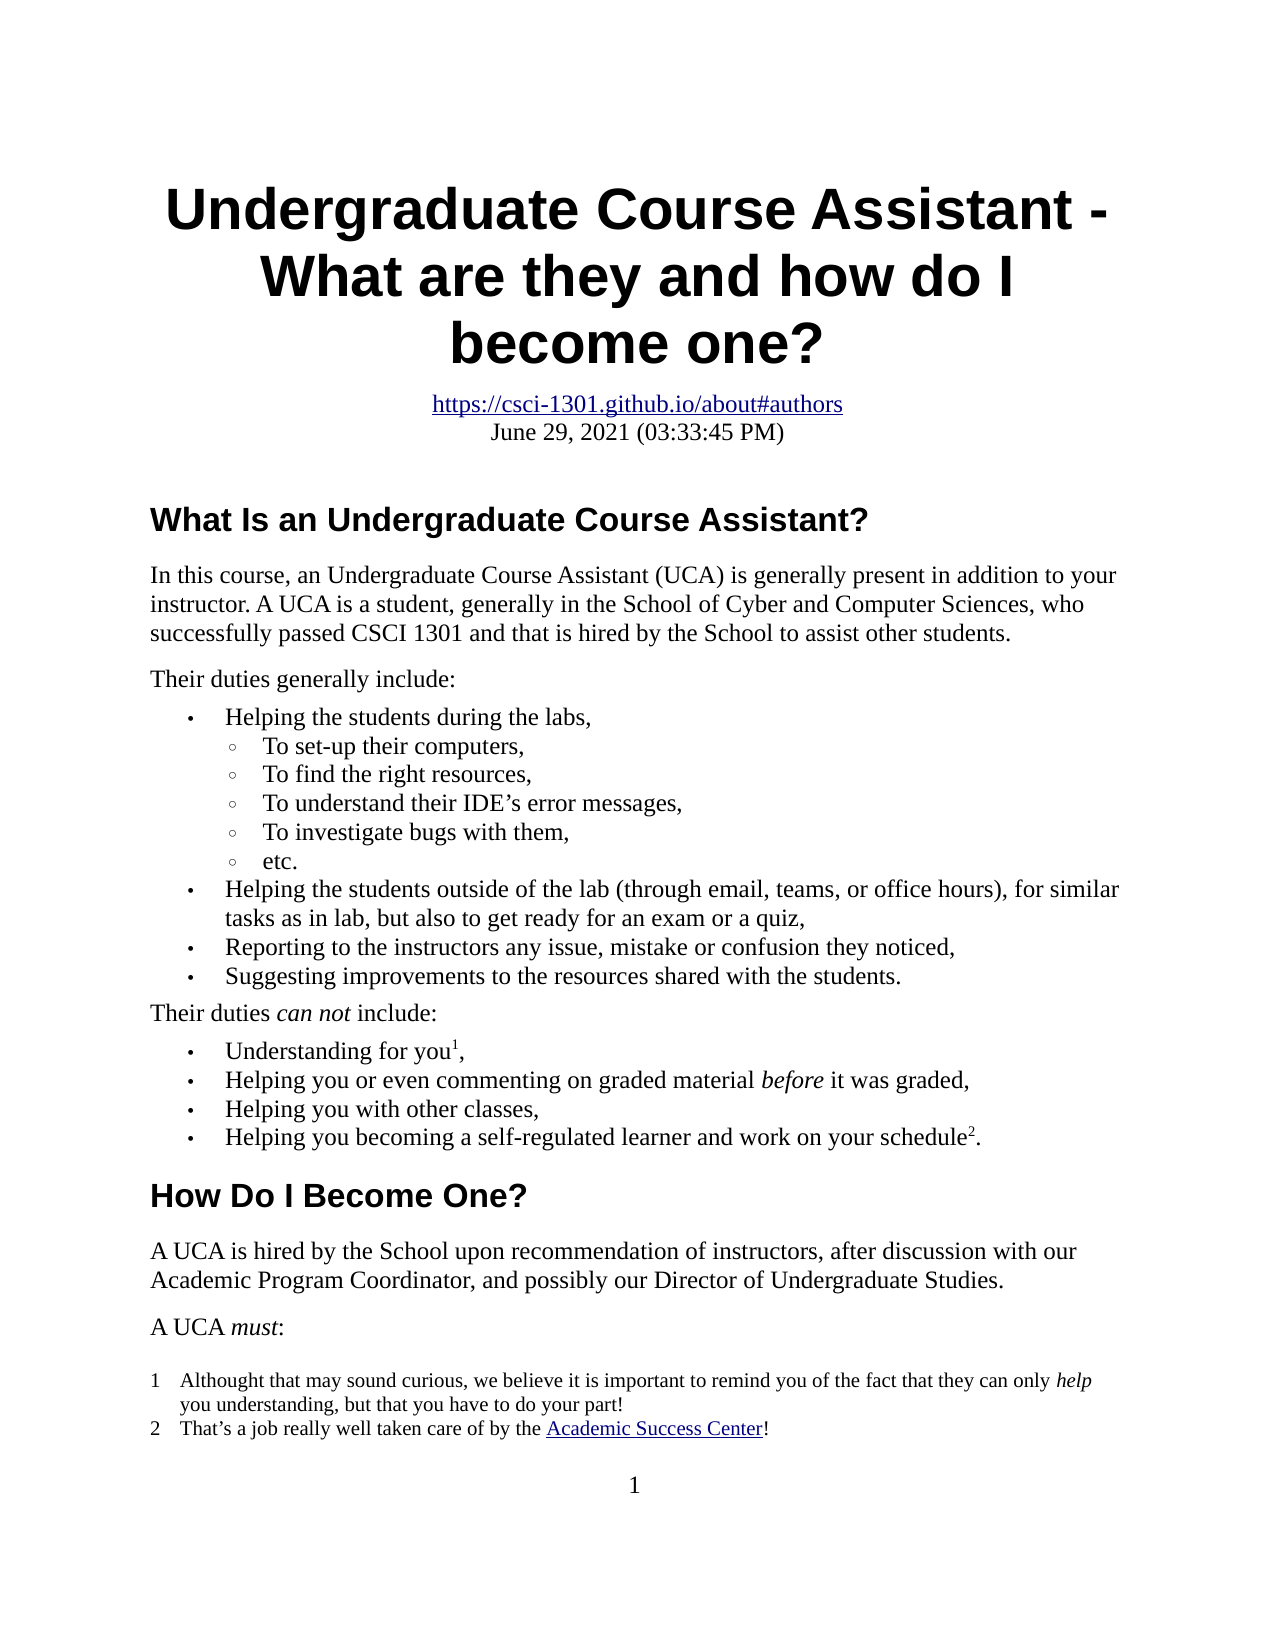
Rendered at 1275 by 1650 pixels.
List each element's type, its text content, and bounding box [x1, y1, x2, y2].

list To set-up their computers, [225, 731, 1125, 759]
list Reporting to the instructors any issue, mistake or confusion they noticed, [187, 932, 1125, 961]
list To find the right resources, [225, 759, 1125, 788]
list Suggesting improvements to the resources shared with the students. [187, 961, 1125, 989]
text Their duties generally include: [150, 664, 1125, 693]
list etc. [225, 846, 1125, 874]
text https://csci-1301.github.io/about#authors [150, 389, 1125, 417]
text A UCA is hired by the School upon recommendation of instructors, after discussion with our Academic Program Coordinator, and possibly our Director of Undergraduate Studies. [150, 1236, 1125, 1294]
list Understanding for you, [187, 1036, 1125, 1065]
list Helping you or even commenting on graded material before it was graded, [187, 1065, 1125, 1094]
text Their duties can not include: [150, 998, 1125, 1027]
list Helping you with other classes, [187, 1094, 1125, 1122]
list Helping the students during the labs, [187, 702, 1125, 731]
title Undergraduate Course Assistant - What are they and how do I become one? [150, 175, 1125, 376]
text June 29, 2021 (03:33:45 PM) [150, 417, 1125, 446]
text In this course, an Undergraduate Course Assistant (UCA) is generally present in addition to your instructor. A UCA is a student, generally in the School of Cyber and Computer Sciences, who successfully passed CSCI 1301 and that is hired by the School to assist other students. [150, 560, 1125, 646]
subtitle How Do I Become One? [150, 1176, 1125, 1215]
list To understand their IDE’s error messages, [225, 788, 1125, 817]
list Althought that may sound curious, we believe it is important to remind you of the fact that they can only help you understanding, but that you have to do your part! [150, 1368, 1125, 1416]
text A UCA must: [150, 1312, 1125, 1340]
list Helping the students outside of the lab (through email, teams, or office hours), for similar tasks as in lab, but also to get ready for an exam or a quiz, [187, 874, 1125, 932]
subtitle What Is an Undergraduate Course Assistant? [150, 500, 1125, 539]
list Helping you becoming a self-regulated learner and work on your schedule. [187, 1122, 1125, 1151]
list That’s a job really well taken care of by the Academic Success Center! [150, 1416, 1125, 1440]
list To investigate bugs with them, [225, 817, 1125, 846]
